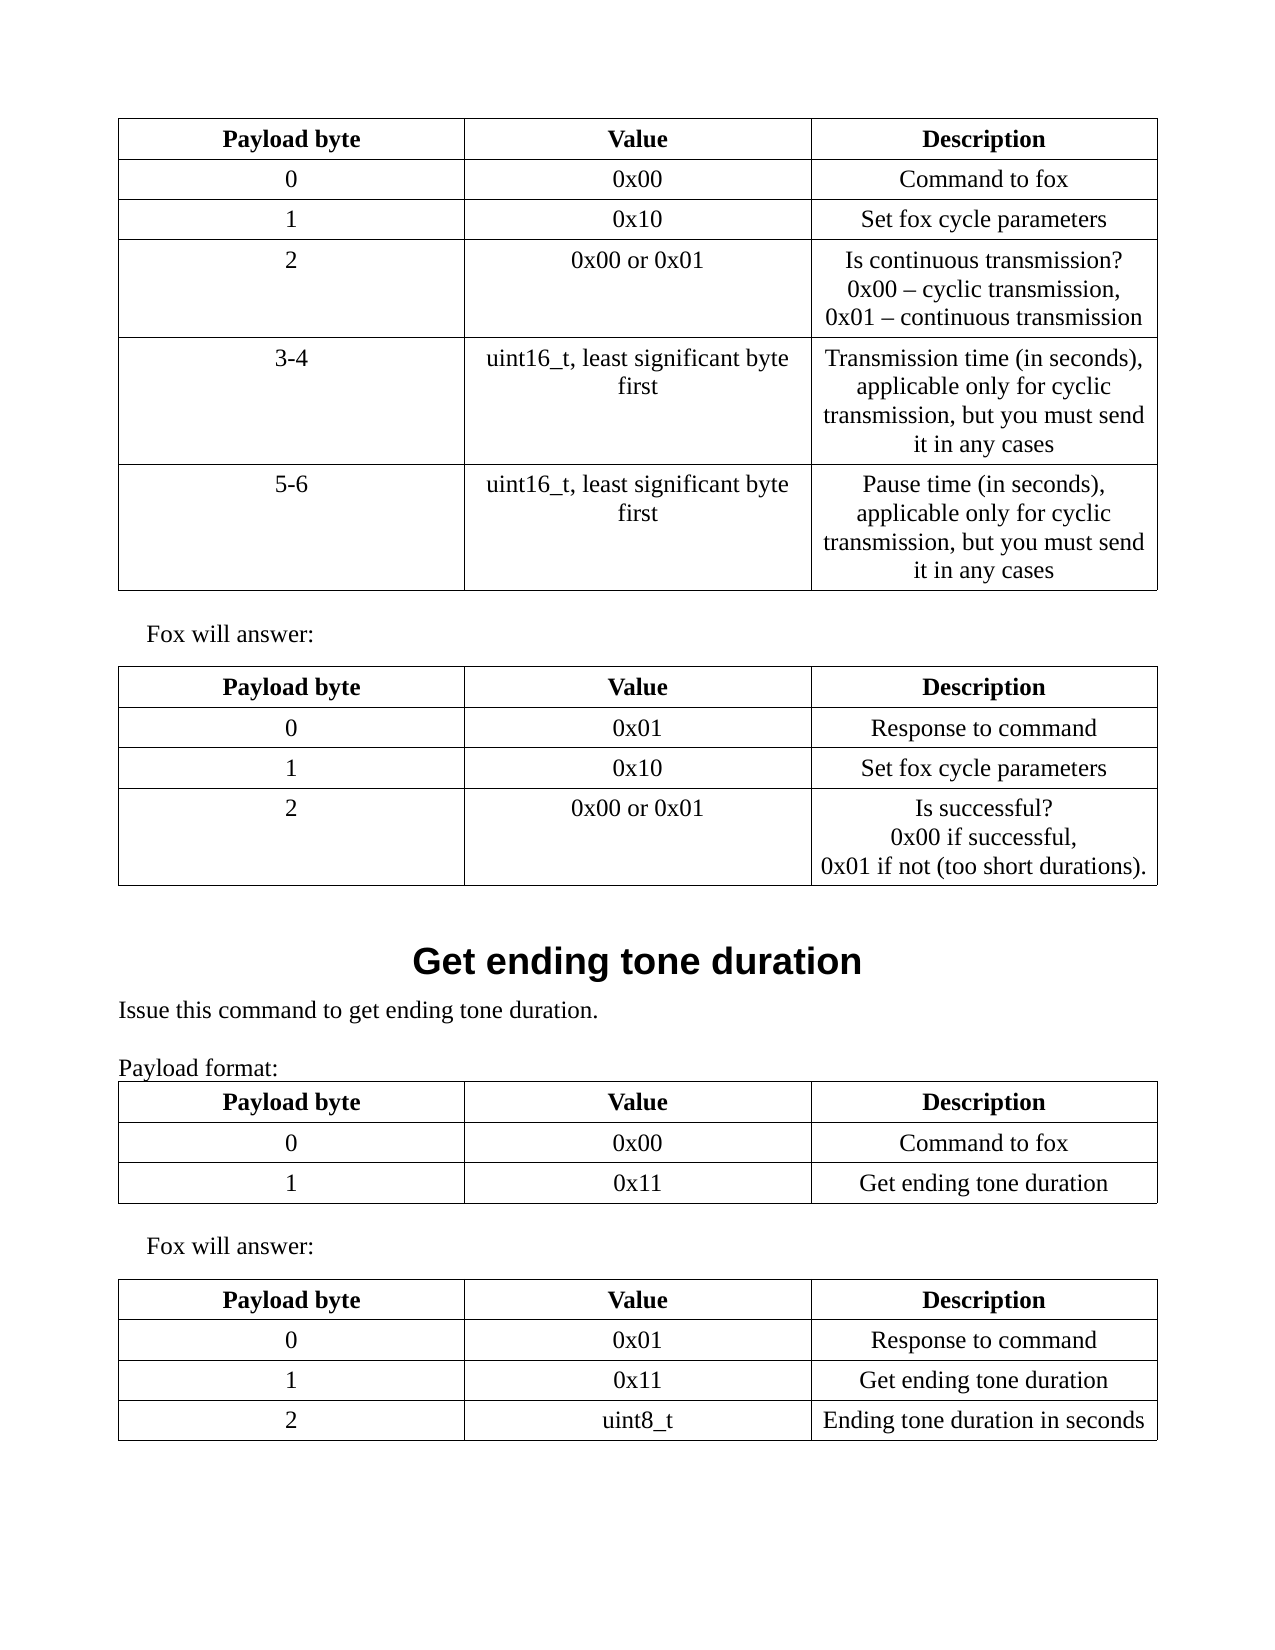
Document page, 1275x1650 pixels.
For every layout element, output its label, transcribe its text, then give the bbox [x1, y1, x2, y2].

table_cell Transmission time (in seconds), applicable only for cyclic transmission, but you must send it in any cases [812, 338, 1157, 463]
table_cell 0 [119, 708, 464, 747]
table_header Payload byte [119, 667, 464, 707]
table_cell Ending tone duration in seconds [812, 1401, 1157, 1440]
table_cell Response to command [812, 1320, 1157, 1359]
text Fox will answer: [118, 619, 1157, 648]
table_header Description [812, 119, 1157, 158]
table_cell uint16_t, least significant byte first [465, 338, 811, 463]
table_header Description [812, 1280, 1157, 1319]
text Payload format: [118, 1053, 1157, 1081]
table_cell Response to command [812, 708, 1157, 747]
table_header Value [465, 119, 811, 158]
table_cell 3-4 [119, 338, 464, 463]
table_cell Set fox cycle parameters [812, 748, 1157, 787]
table_cell uint16_t, least significant byte first [465, 465, 811, 590]
table_cell Pause time (in seconds), applicable only for cyclic transmission, but you must send it in any cases [812, 465, 1157, 590]
table_cell 0x00 or 0x01 [465, 789, 811, 885]
table_cell Command to fox [812, 1123, 1157, 1162]
table_cell 2 [119, 1401, 464, 1440]
table_cell Is successful? 0x00 if successful, 0x01 if not (too short durations). [812, 789, 1157, 885]
subtitle Get ending tone duration [118, 939, 1157, 983]
text Fox will answer: [118, 1231, 1157, 1260]
table_cell 2 [119, 789, 464, 885]
text Issue this command to get ending tone duration. [118, 995, 1157, 1024]
table_cell 0x00 or 0x01 [465, 240, 811, 337]
table_cell 0x01 [465, 708, 811, 747]
table_cell Get ending tone duration [812, 1361, 1157, 1400]
table_cell uint8_t [465, 1401, 811, 1440]
table_cell 0x00 [465, 160, 811, 199]
table_cell 0x11 [465, 1163, 811, 1202]
table_header Description [812, 667, 1157, 707]
table_cell Is continuous transmission? 0x00 – cyclic transmission, 0x01 – continuous transmission [812, 240, 1157, 337]
table_cell 0 [119, 1320, 464, 1359]
table_header Payload byte [119, 119, 464, 158]
table_cell 1 [119, 748, 464, 787]
table_header Value [465, 1082, 811, 1122]
table_cell 1 [119, 1361, 464, 1400]
table_header Payload byte [119, 1082, 464, 1122]
table_cell 5-6 [119, 465, 464, 590]
table_header Payload byte [119, 1280, 464, 1319]
table_cell 2 [119, 240, 464, 337]
table_cell 0 [119, 1123, 464, 1162]
table_cell 0x10 [465, 200, 811, 239]
table_cell Get ending tone duration [812, 1163, 1157, 1202]
table_cell 1 [119, 1163, 464, 1202]
table_cell 0 [119, 160, 464, 199]
table_cell Set fox cycle parameters [812, 200, 1157, 239]
table_cell 0x10 [465, 748, 811, 787]
table_cell Command to fox [812, 160, 1157, 199]
table_cell 0x00 [465, 1123, 811, 1162]
table_header Description [812, 1082, 1157, 1122]
table_header Value [465, 1280, 811, 1319]
table_cell 0x11 [465, 1361, 811, 1400]
table_header Value [465, 667, 811, 707]
table_cell 0x01 [465, 1320, 811, 1359]
table_cell 1 [119, 200, 464, 239]
